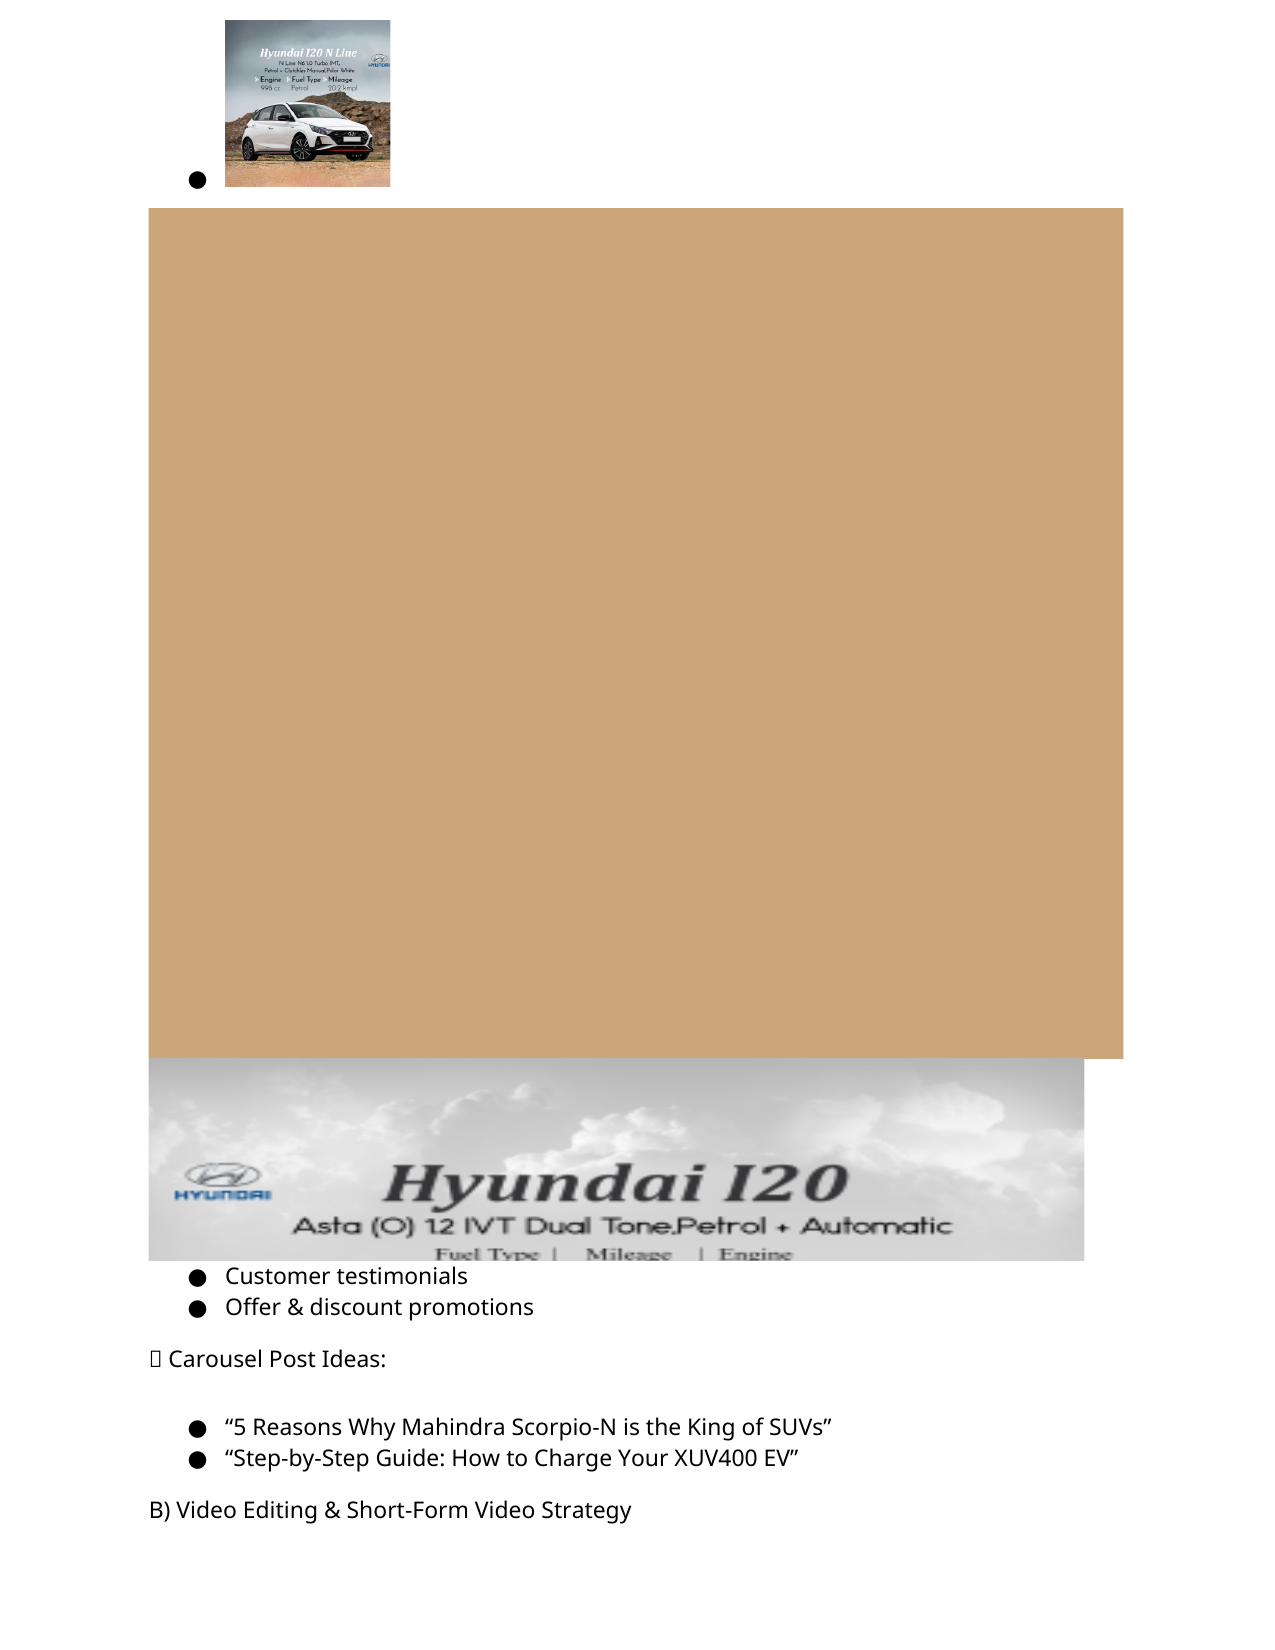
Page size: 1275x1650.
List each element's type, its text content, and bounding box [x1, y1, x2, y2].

list “5 Reasons Why Mahindra Scorpio-N is the King of SUVs” [187, 1411, 1125, 1442]
picture [225, 20, 391, 187]
list “Step-by-Step Guide: How to Charge Your XUV400 EV” [187, 1442, 1125, 1473]
picture [148, 208, 1124, 1261]
text 🎨 Carousel Post Ideas: [148, 1343, 1125, 1374]
list Offer & discount promotions [187, 1291, 1125, 1322]
text B) Video Editing & Short-Form Video Strategy [148, 1494, 1125, 1526]
list Customer testimonials [187, 1260, 1125, 1291]
